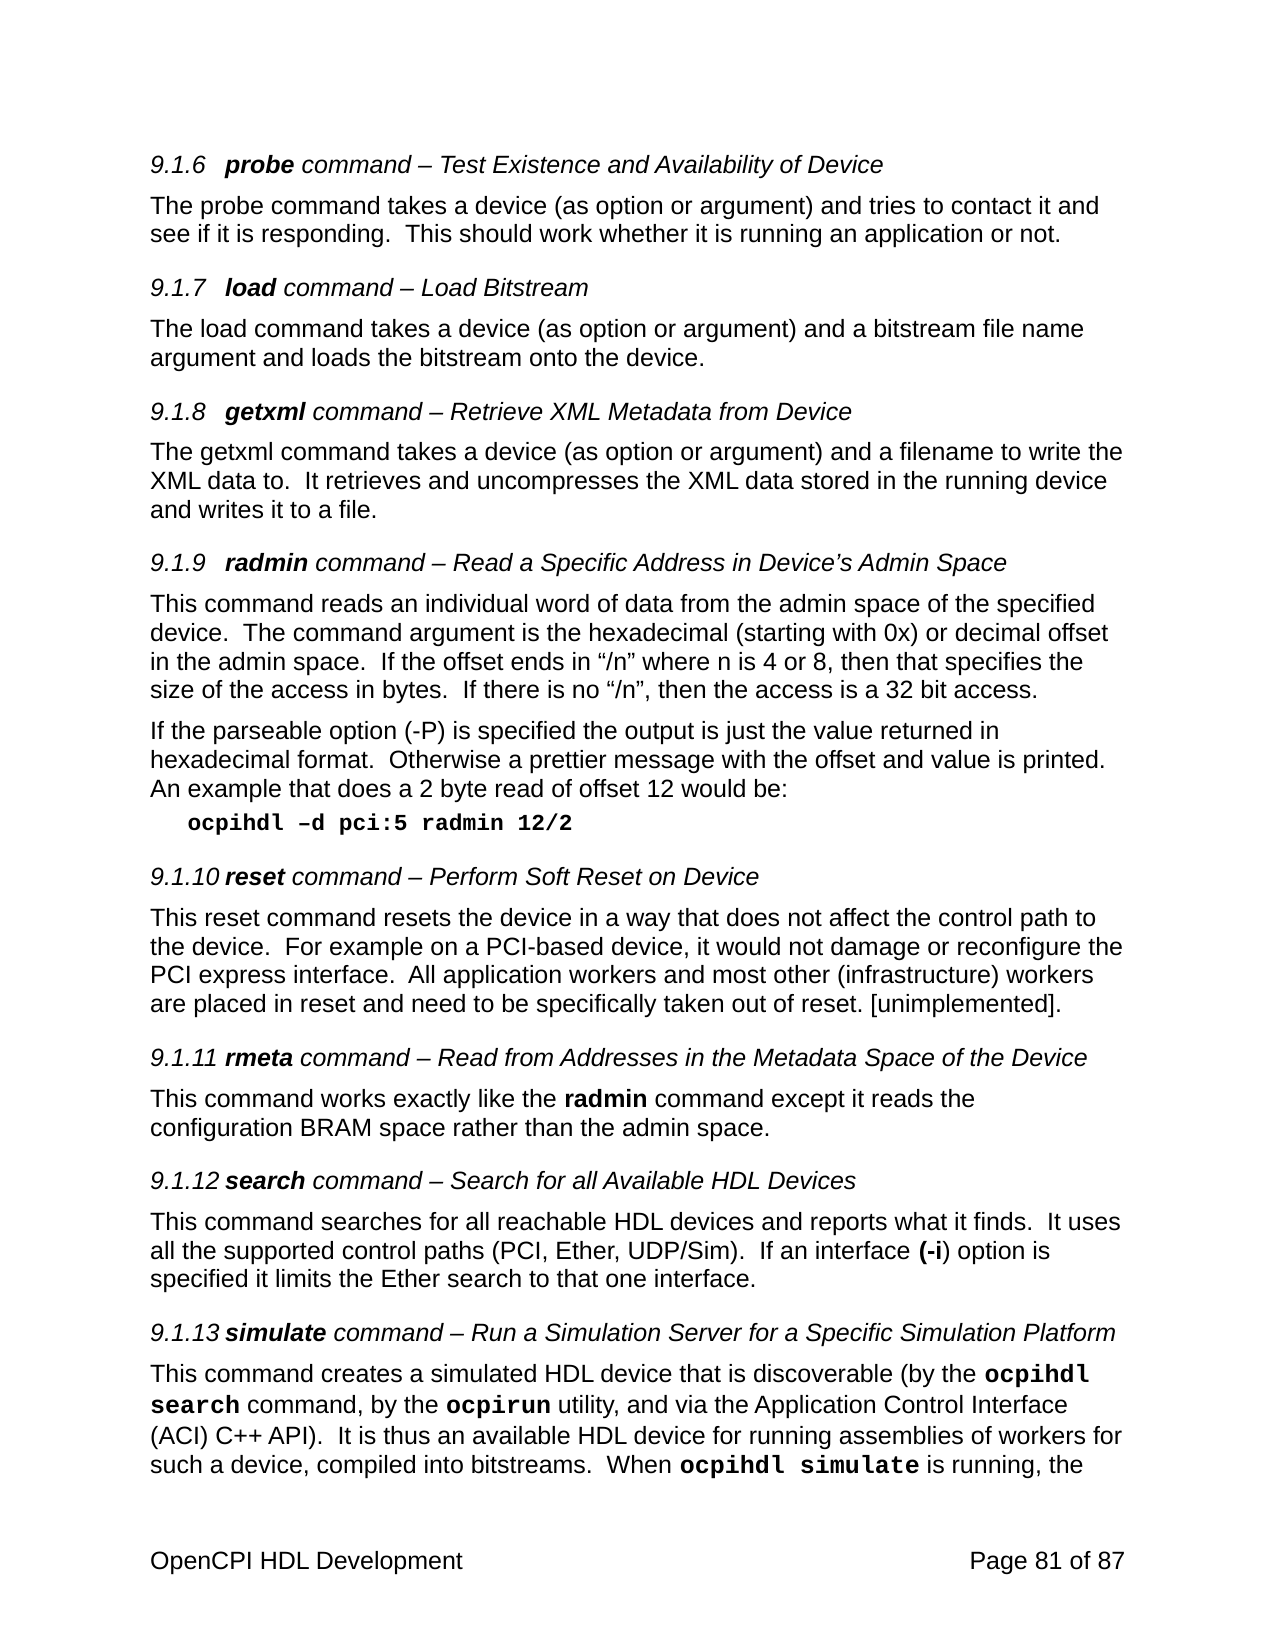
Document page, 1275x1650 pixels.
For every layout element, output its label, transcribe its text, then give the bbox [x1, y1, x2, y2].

subtitle probe command – Test Existence and Availability of Device [150, 150, 1125, 179]
text The load command takes a device (as option or argument) and a bitstream file name argument and loads the bitstream onto the device. [150, 314, 1125, 371]
subtitle reset command – Perform Soft Reset on Device [150, 862, 1125, 891]
text ocpihdl –d pci:5 radmin 12/2 [187, 811, 1125, 837]
text This command creates a simulated HDL device that is discoverable (by the ocpihdl search command, by the ocpirun utility, and via the Application Control Interface (ACI) C++ API). It is thus an available HDL device for running assemblies of workers for such a device, compiled into bitstreams. When ocpihdl simulate is running, the [150, 1359, 1125, 1481]
text If the parseable option (-P) is specified the output is just the value returned in hexadecimal format. Otherwise a prettier message with the offset and value is printed. An example that does a 2 byte read of offset 12 would be: [150, 716, 1125, 802]
text This command reads an individual word of data from the admin space of the specified device. The command argument is the hexadecimal (starting with 0x) or decimal offset in the admin space. If the offset ends in “/n” where n is 4 or 8, then that specifies the size of the access in bytes. If there is no “/n”, then the access is a 32 bit access. [150, 589, 1125, 704]
subtitle radmin command – Read a Specific Address in Device’s Admin Space [150, 548, 1125, 577]
text This reset command resets the device in a way that does not affect the control path to the device. For example on a PCI-based device, it would not damage or reconfigure the PCI express interface. All application workers and most other (infrastructure) workers are placed in reset and need to be specifically taken out of reset. [unimplemented]. [150, 903, 1125, 1018]
text This command searches for all reachable HDL devices and reports what it finds. It uses all the supported control paths (PCI, Ether, UDP/Sim). If an interface (-i) option is specified it limits the Ether search to that one interface. [150, 1207, 1125, 1293]
subtitle search command – Search for all Available HDL Devices [150, 1166, 1125, 1195]
text This command works exactly like the radmin command except it reads the configuration BRAM space rather than the admin space. [150, 1084, 1125, 1141]
text The probe command takes a device (as option or argument) and tries to contact it and see if it is responding. This should work whether it is running an application or not. [150, 191, 1125, 248]
subtitle simulate command – Run a Simulation Server for a Specific Simulation Platform [150, 1318, 1125, 1347]
subtitle rmeta command – Read from Addresses in the Metadata Space of the Device [150, 1043, 1125, 1072]
subtitle getxml command – Retrieve XML Metadata from Device [150, 396, 1125, 425]
subtitle load command – Load Bitstream [150, 273, 1125, 302]
text The getxml command takes a device (as option or argument) and a filename to write the XML data to. It retrieves and uncompresses the XML data stored in the running device and writes it to a file. [150, 437, 1125, 523]
